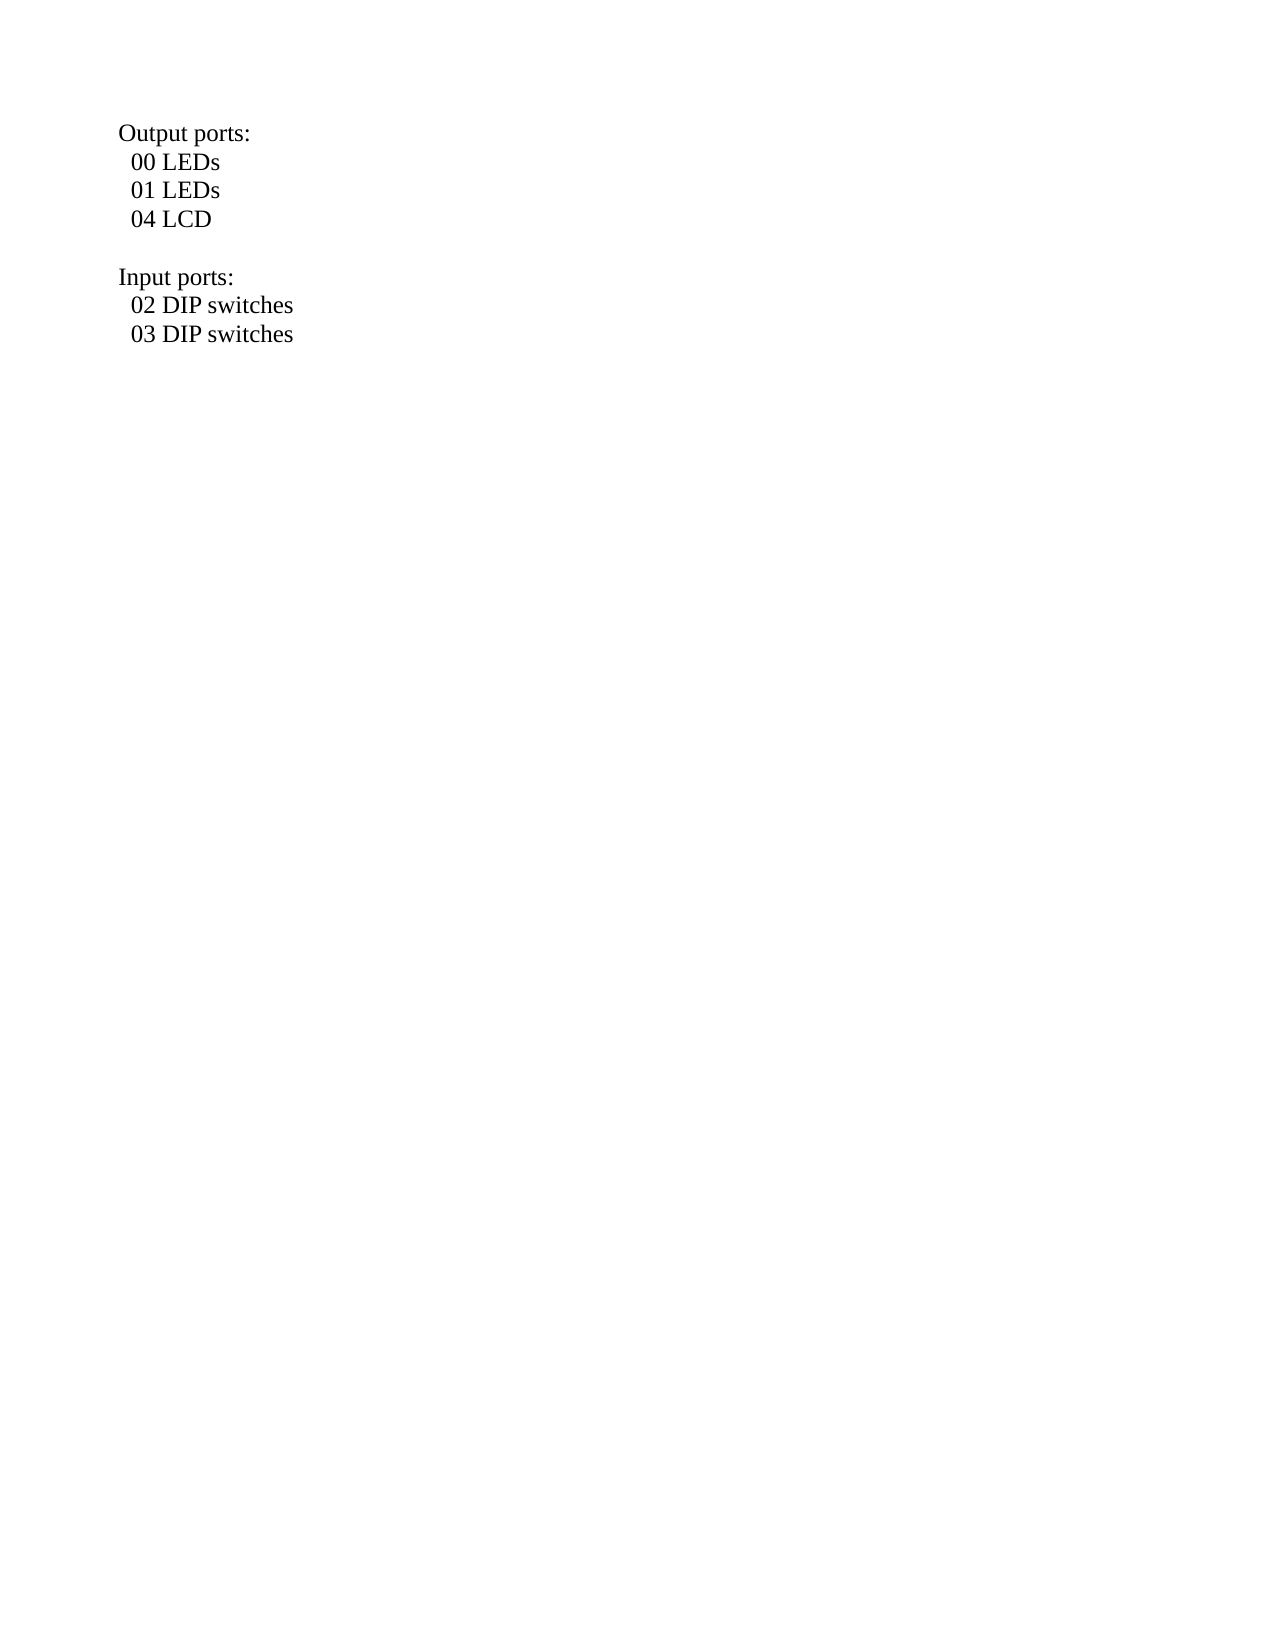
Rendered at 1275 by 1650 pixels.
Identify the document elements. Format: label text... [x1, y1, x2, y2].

text 02 DIP switches [118, 291, 1157, 319]
text 03 DIP switches [118, 319, 1157, 348]
text Output ports: [118, 118, 1157, 147]
text 01 LEDs [118, 176, 1157, 204]
text Input ports: [118, 262, 1157, 291]
text 04 LCD [118, 204, 1157, 233]
text 00 LEDs [118, 147, 1157, 176]
